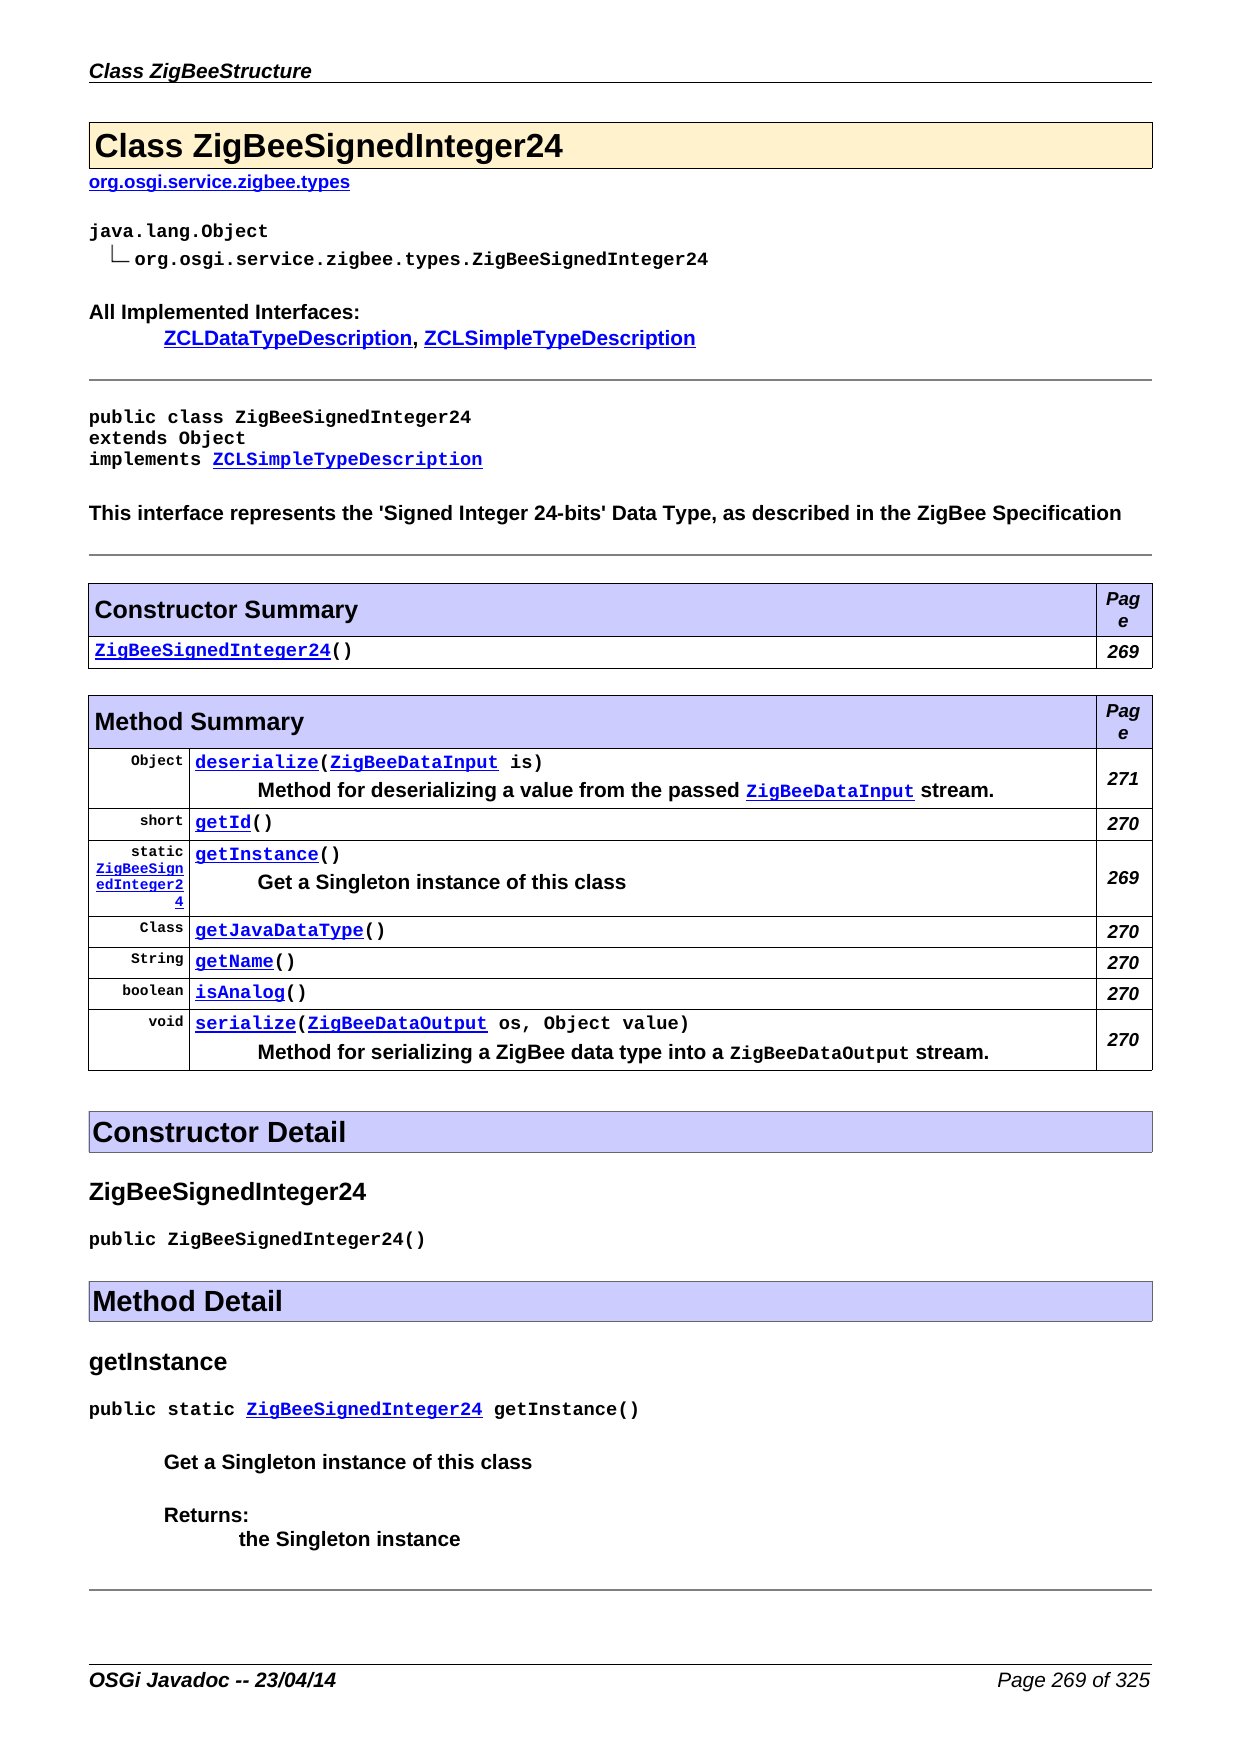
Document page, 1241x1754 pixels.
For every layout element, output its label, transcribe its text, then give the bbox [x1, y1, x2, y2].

table_cell serialize(ZigBeeDataOutput os, Object value) Method for serializing a ZigBee data type into a ZigBeeDataOutput stream. [190, 1010, 1096, 1069]
picture [111, 243, 135, 266]
text org.osgi.service.zigbee.types [88, 171, 1152, 193]
subtitle Class ZigBeeSignedInteger24 [90, 123, 1152, 168]
text implements ZCLSimpleTypeDescription [88, 450, 1152, 471]
table_cell static ZigBeeSignedInteger24 [89, 841, 189, 916]
table_cell Object [89, 749, 189, 808]
text ZCLDataTypeDescription, ZCLSimpleTypeDescription [163, 326, 1152, 350]
table_cell 271 [1097, 1010, 1152, 1069]
table_cell 271 [1097, 809, 1152, 839]
text public class ZigBeeSignedInteger24 [88, 408, 1152, 429]
table_cell boolean [89, 979, 189, 1009]
table_header Page [1097, 584, 1152, 636]
table_cell Class [89, 917, 189, 947]
subtitle Constructor Detail [90, 1112, 1152, 1152]
text java.lang.Object [88, 222, 1152, 243]
table_header Constructor Summary [89, 584, 1096, 636]
table_cell 272 [1097, 749, 1152, 808]
text This interface represents the 'Signed Integer 24-bits' Data Type, as described in the ZigBee Specification [88, 501, 1152, 524]
table_cell 271 [1097, 979, 1152, 1009]
text public static ZigBeeSignedInteger24 getInstance() [88, 1400, 1152, 1421]
table_cell getJavaDataType() [190, 917, 1096, 947]
text Get a Singleton instance of this class [163, 1450, 1152, 1474]
table_cell isAnalog() [190, 979, 1096, 1009]
table_header Page [1097, 696, 1152, 748]
table_cell getName() [190, 948, 1096, 978]
text extends Object [88, 429, 1152, 450]
table_cell 270 [1097, 841, 1152, 916]
table_cell String [89, 948, 189, 978]
text org.osgi.service.zigbee.types.ZigBeeSignedInteger24 [88, 243, 1152, 271]
table_cell ZigBeeSignedInteger24() [89, 637, 1096, 667]
text public ZigBeeSignedInteger24() [88, 1230, 1152, 1251]
table_cell getInstance() Get a Singleton instance of this class [190, 841, 1096, 916]
table_cell 270 [1097, 637, 1152, 667]
table_cell getId() [190, 809, 1096, 839]
table_cell void [89, 1010, 189, 1069]
table_cell 271 [1097, 948, 1152, 978]
subtitle getInstance [88, 1347, 1152, 1376]
text the Singleton instance [238, 1527, 1152, 1551]
table_cell deserialize(ZigBeeDataInput is) Method for deserializing a value from the passed ZigBeeDataInput stream. [190, 749, 1096, 808]
subtitle All Implemented Interfaces: [88, 300, 1152, 324]
subtitle Method Detail [90, 1282, 1152, 1321]
text Returns: [163, 1503, 1152, 1527]
table_cell 271 [1097, 917, 1152, 947]
table_header Method Summary [89, 696, 1096, 748]
table_cell short [89, 809, 189, 839]
subtitle ZigBeeSignedInteger24 [88, 1177, 1152, 1206]
